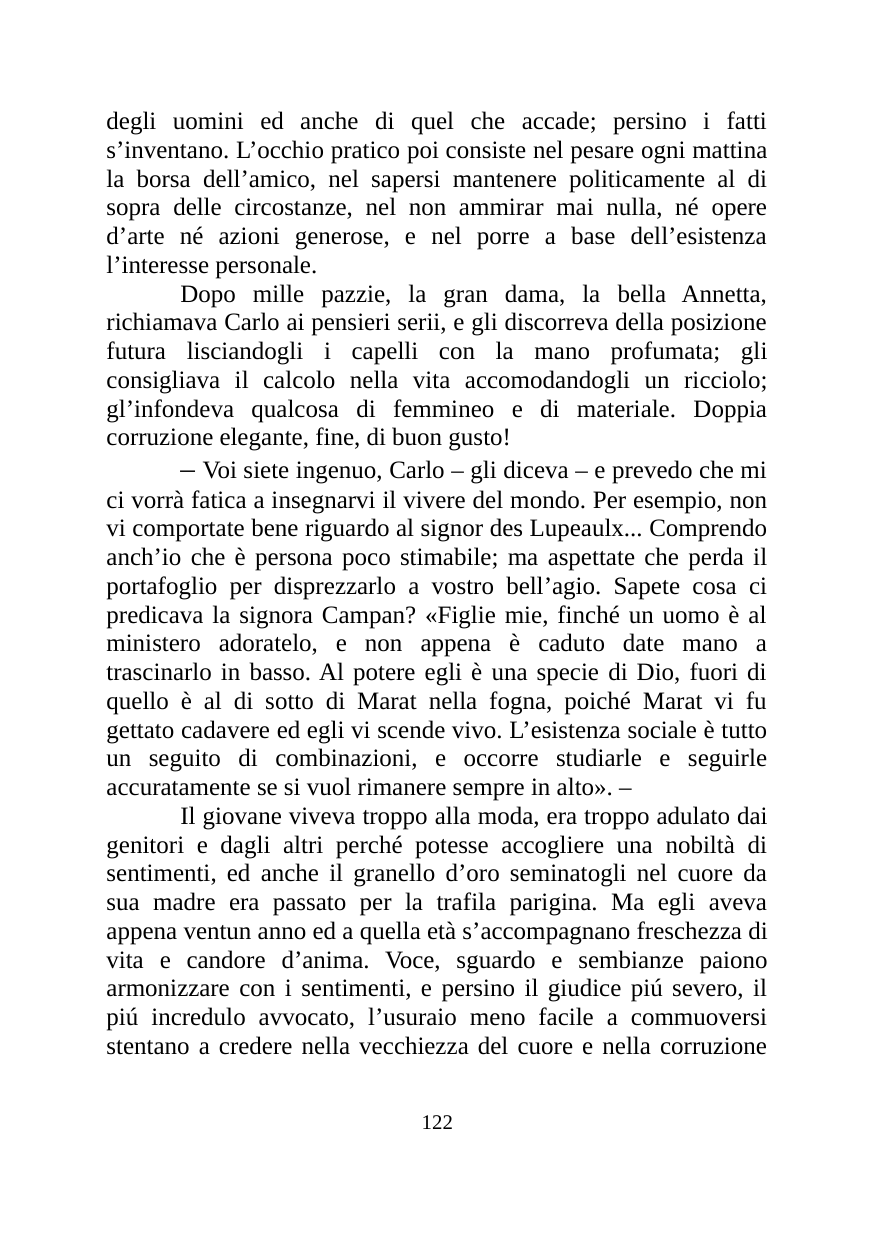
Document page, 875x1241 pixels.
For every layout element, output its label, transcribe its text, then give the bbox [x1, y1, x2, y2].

text – Voi siete ingenuo, Carlo – gli diceva – e prevedo che mi ci vorrà fatica a insegnarvi il vivere del mondo. Per esempio, non vi comportate bene riguardo al signor des Lupeaulx... Comprendo anch’io che è persona poco stimabile; ma aspettate che perda il portafoglio per disprezzarlo a vostro bell’agio. Sapete cosa ci predicava la signora Campan? «Figlie mie, finché un uomo è al ministero adoratelo, e non appena è caduto date mano a trascinarlo in basso. Al potere egli è una specie di Dio, fuori di quello è al di sotto di Marat nella fogna, poiché Marat vi fu gettato cadavere ed egli vi scende vivo. L’esistenza sociale è tutto un seguito di combinazioni, e occorre studiarle e seguirle accuratamente se si vuol rimanere sempre in alto». – [106, 451, 768, 801]
text degli uomini ed anche di quel che accade; persino i fatti s’inventano. L’occhio pratico poi consiste nel pesare ogni mattina la borsa dell’amico, nel sapersi mantenere politicamente al di sopra delle circostanze, nel non ammirar mai nulla, né opere d’arte né azioni generose, e nel porre a base dell’esistenza l’interesse personale. [106, 106, 768, 279]
text Il giovane viveva troppo alla moda, era troppo adulato dai genitori e dagli altri perché potesse accogliere una nobiltà di sentimenti, ed anche il granello d’oro seminatogli nel cuore da sua madre era passato per la trafila parigina. Ma egli aveva appena ventun anno ed a quella età s’accompagnano freschezza di vita e candore d’anima. Voce, sguardo e sembianze paiono armonizzare con i sentimenti, e persino il giudice piú severo, il piú incredulo avvocato, l’usuraio meno facile a commuoversi stentano a credere nella vecchiezza del cuore e nella corruzione [106, 801, 768, 1060]
text Dopo mille pazzie, la gran dama, la bella Annetta, richiamava Carlo ai pensieri serii, e gli discorreva della posizione futura lisciandogli i capelli con la mano profumata; gli consigliava il calcolo nella vita accomodandogli un ricciolo; gl’infondeva qualcosa di femmineo e di materiale. Doppia corruzione elegante, fine, di buon gusto! [106, 279, 768, 451]
